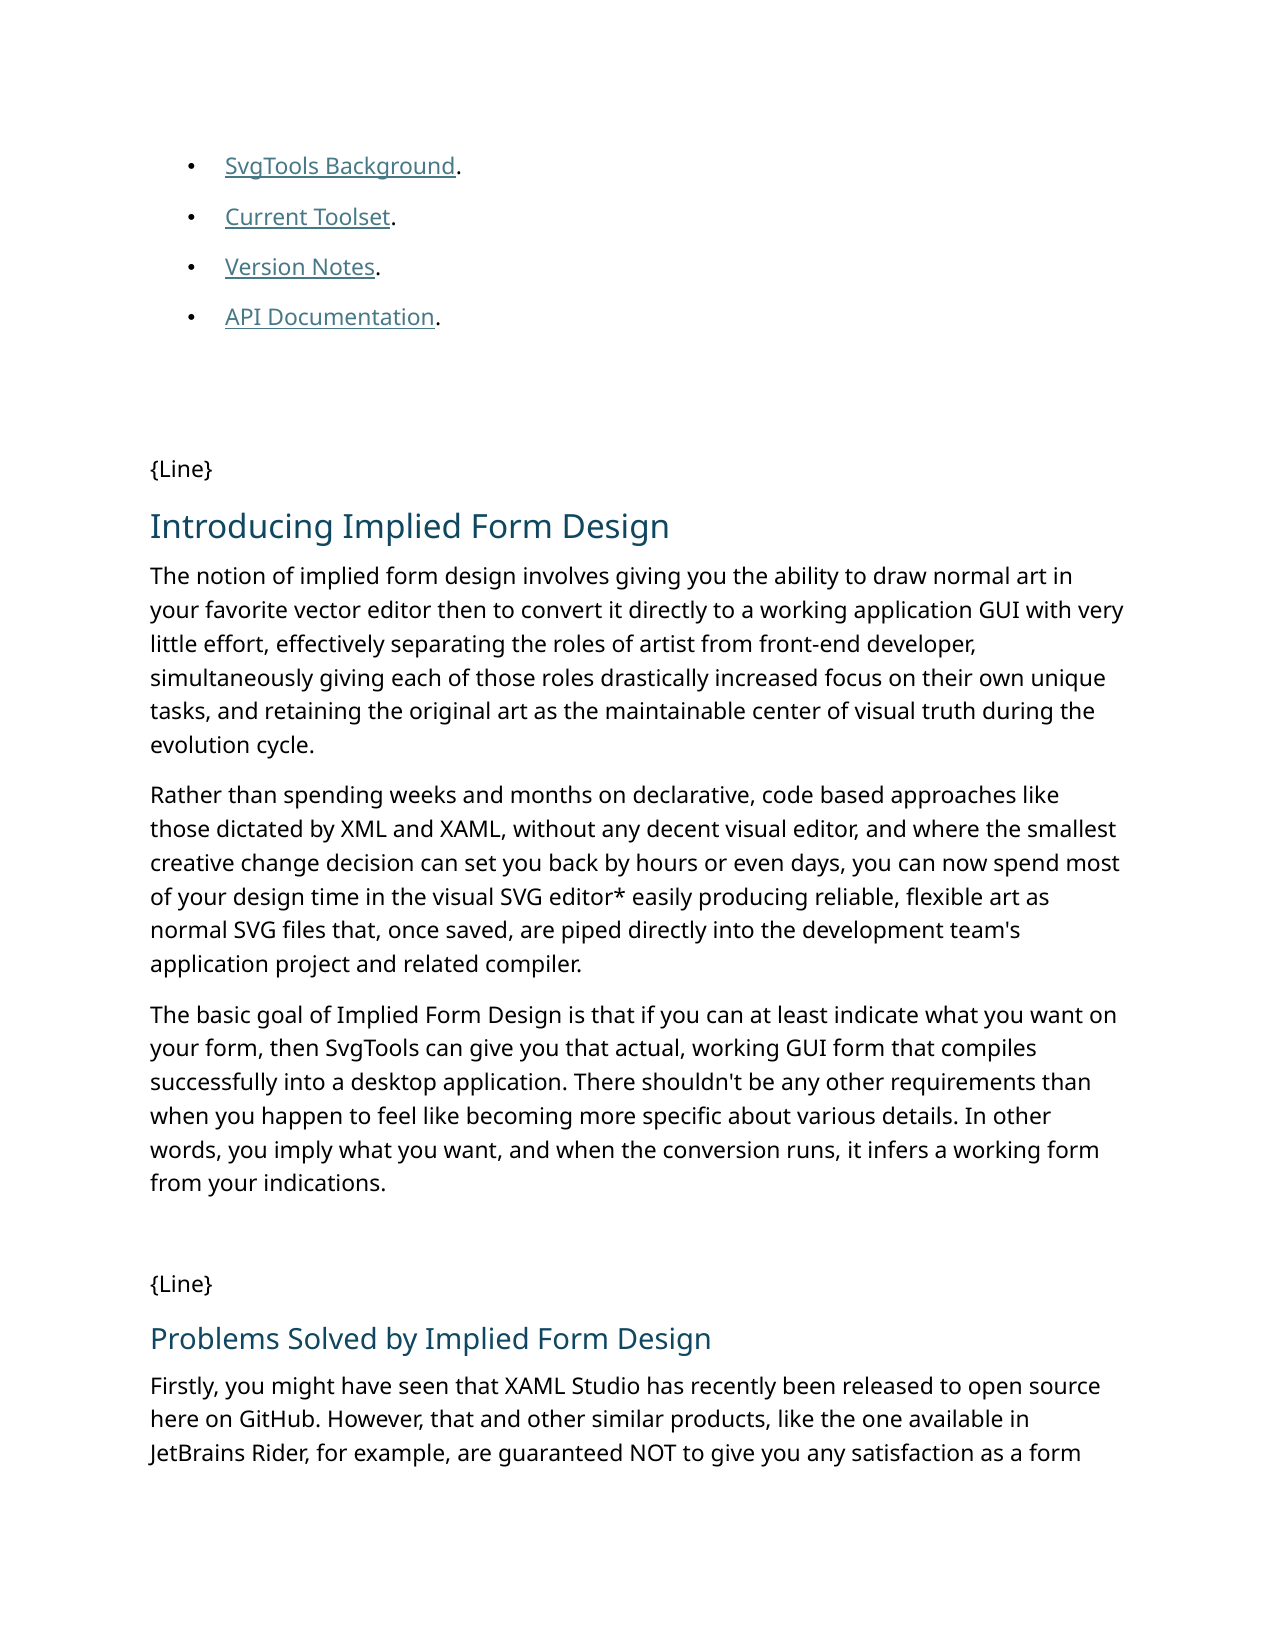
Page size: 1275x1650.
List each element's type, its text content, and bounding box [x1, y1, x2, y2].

list API Documentation. [187, 301, 1125, 332]
list SvgTools Background. [187, 150, 1125, 181]
text The basic goal of Implied Form Design is that if you can at least indicate what you want on your form, then SvgTools can give you that actual, working GUI form that compiles successfully into a desktop application. There shouldn't be any other requirements than when you happen to feel like becoming more specific about various details. In other words, you imply what you want, and when the conversion runs, it infers a working form from your indications. [150, 998, 1125, 1198]
text Firstly, you might have seen that XAML Studio has recently been released to open source here on GitHub. However, that and other similar products, like the one available in JetBrains Rider, for example, are guaranteed NOT to give you any satisfaction as a form [150, 1370, 1125, 1468]
list Version Notes. [187, 251, 1125, 282]
text Rather than spending weeks and months on declarative, code based approaches like those dictated by XML and XAML, without any decent visual editor, and where the smallest creative change decision can set you back by hours or even days, you can now spend most of your design time in the visual SVG editor* easily producing reliable, flexible art as normal SVG files that, once saved, are piped directly into the development team's application project and related compiler. [150, 779, 1125, 979]
text The notion of implied form design involves giving you the ability to draw normal art in your favorite vector editor then to convert it directly to a working application GUI with very little effort, effectively separating the roles of artist from front-end developer, simultaneously giving each of those roles drastically increased focus on their own unique tasks, and retaining the original art as the maintainable center of visual truth during the evolution cycle. [150, 560, 1125, 760]
text {Line} [150, 1268, 1125, 1299]
list Current Toolset. [187, 200, 1125, 232]
subtitle Introducing Implied Form Design [150, 503, 1125, 548]
text {Line} [150, 452, 1125, 484]
subtitle Problems Solved by Implied Form Design [150, 1318, 1125, 1358]
